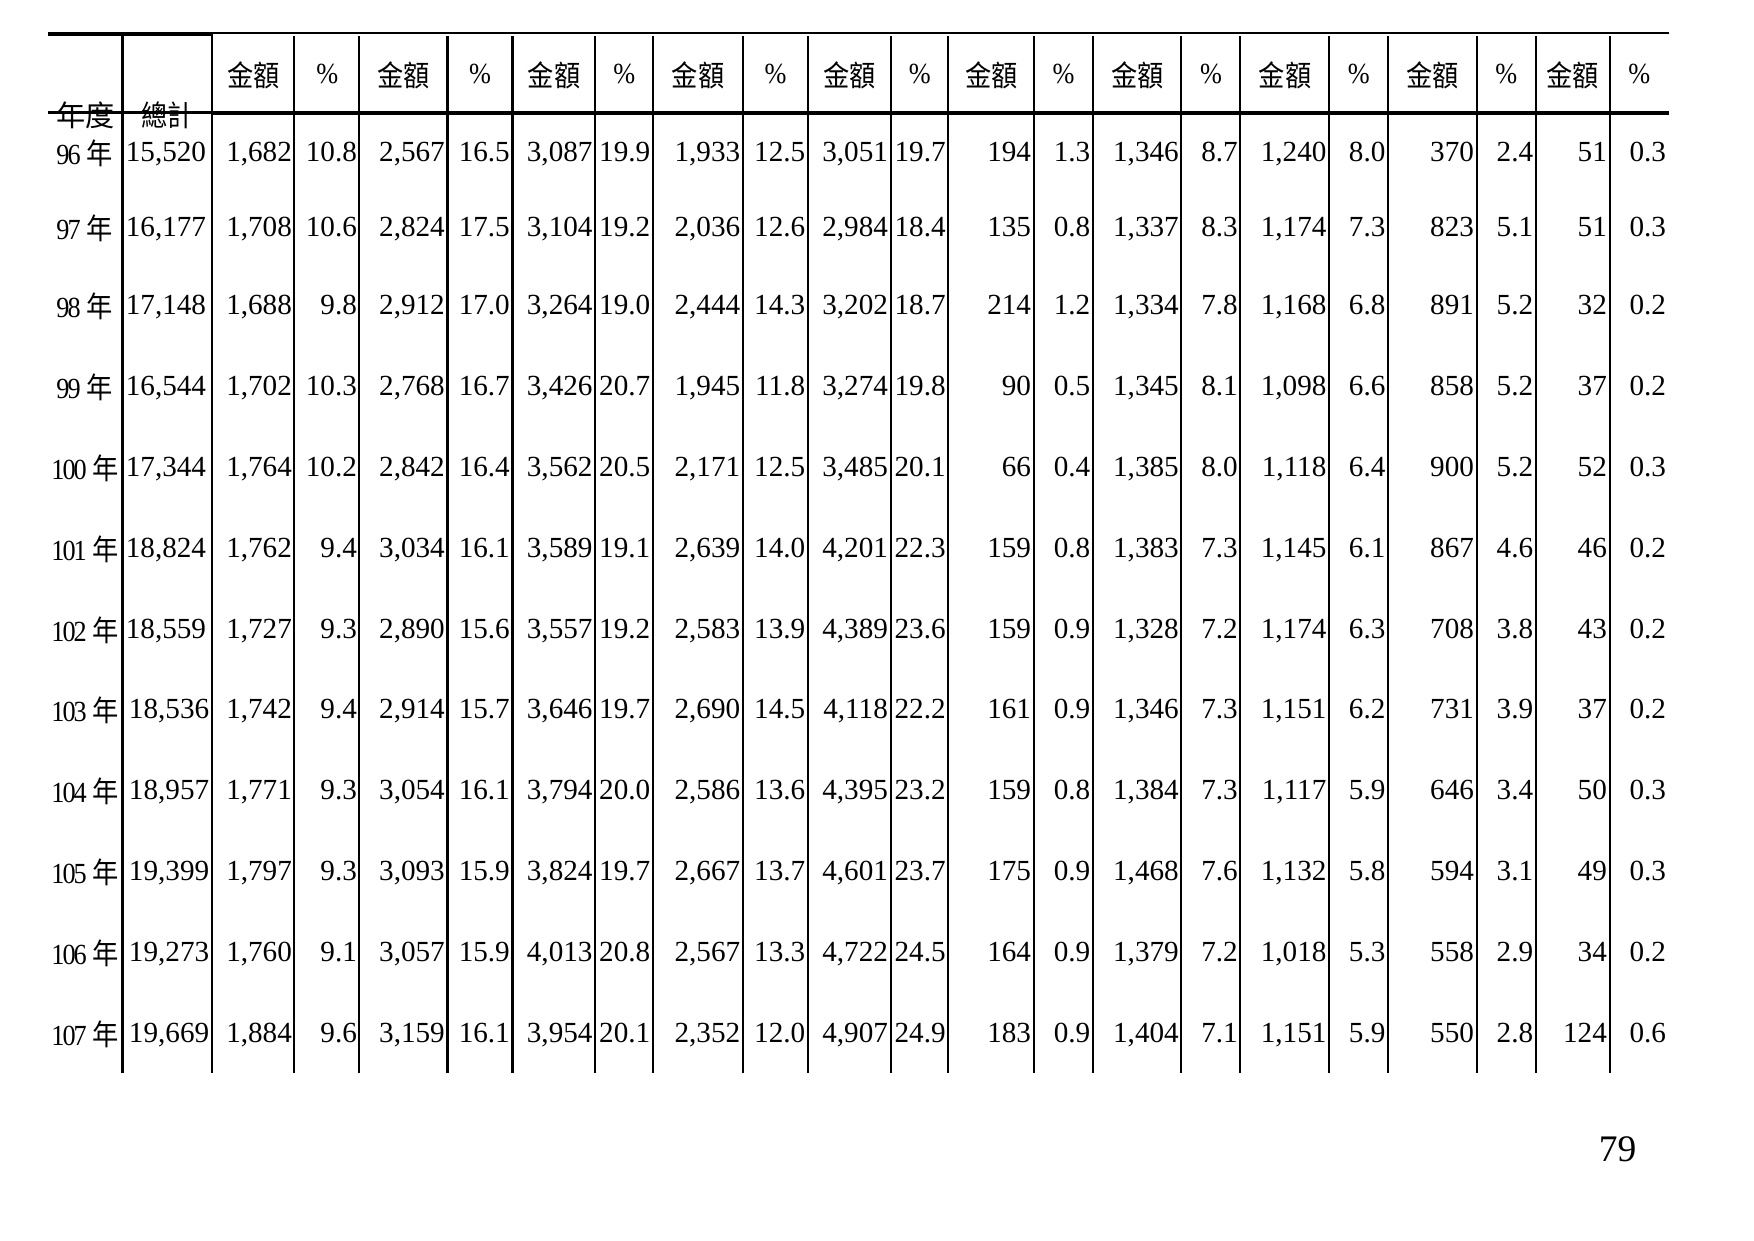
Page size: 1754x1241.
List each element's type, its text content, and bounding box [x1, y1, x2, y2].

table_cell 金額 [653, 34, 743, 111]
table_cell 37 [1537, 345, 1609, 426]
table_cell 1,328 [1094, 588, 1180, 669]
table_cell 6.8 [1330, 265, 1387, 345]
table_cell 1,334 [1094, 265, 1180, 345]
table_cell 3.8 [1478, 588, 1535, 669]
table_cell 10.3 [295, 345, 358, 426]
table_cell 18,824 [124, 507, 211, 588]
table_cell 1,945 [654, 345, 742, 426]
table_cell 22.3 [892, 507, 947, 588]
table_cell 5.1 [1478, 190, 1535, 264]
table_cell 3,954 [514, 992, 594, 1073]
table_cell 3,087 [514, 115, 594, 189]
table_cell 0.3 [1611, 115, 1668, 189]
table_cell 1,760 [213, 911, 293, 992]
table_cell 4,601 [809, 830, 890, 911]
table_cell 2,984 [809, 190, 890, 264]
table_cell % [1329, 34, 1388, 111]
table_cell 20.1 [892, 426, 947, 507]
table_cell 0.2 [1611, 911, 1668, 992]
table_cell 2,667 [654, 830, 742, 911]
table_cell 3,093 [360, 830, 446, 911]
table_cell 1,682 [213, 115, 293, 189]
table_cell 12.0 [744, 992, 807, 1073]
table_cell 19,669 [124, 992, 211, 1073]
table_cell 8.7 [1182, 115, 1239, 189]
table_cell 1,346 [1094, 115, 1180, 189]
table_cell 1,385 [1094, 426, 1180, 507]
table_cell 13.6 [744, 750, 807, 830]
table_cell 51 [1537, 115, 1609, 189]
table_cell 1,145 [1241, 507, 1328, 588]
table_cell 43 [1537, 588, 1609, 669]
table_cell 7.3 [1182, 507, 1239, 588]
table_cell 0.4 [1035, 426, 1092, 507]
table_cell 7.2 [1182, 588, 1239, 669]
table_cell 9.1 [295, 911, 358, 992]
table_cell 19,273 [124, 911, 211, 992]
table_cell 15.9 [449, 911, 511, 992]
table_cell % [1034, 34, 1093, 111]
table_cell 17.0 [449, 265, 511, 345]
table_cell 9.8 [295, 265, 358, 345]
table_cell 10.8 [295, 115, 358, 189]
table_cell 159 [949, 750, 1033, 830]
table_cell 3,104 [514, 190, 594, 264]
table_cell 1.2 [1035, 265, 1092, 345]
table_cell 0.2 [1611, 588, 1668, 669]
table_cell 金額 [359, 34, 447, 111]
table_cell 0.6 [1611, 992, 1668, 1073]
table_cell 5.2 [1478, 426, 1535, 507]
table_cell 9.6 [295, 992, 358, 1073]
table_cell 16.1 [449, 750, 511, 830]
table_cell 0.9 [1035, 588, 1092, 669]
table_cell 2.8 [1478, 992, 1535, 1073]
table_cell 107年 [48, 992, 121, 1073]
table_cell 19.2 [596, 588, 652, 669]
table_cell 594 [1389, 830, 1476, 911]
table_cell 1,018 [1241, 911, 1328, 992]
table_cell 15,520 [124, 114, 211, 189]
table_cell 1,337 [1094, 190, 1180, 264]
table_cell 24.5 [892, 911, 947, 992]
table_cell 558 [1389, 911, 1476, 992]
table_cell 18.4 [892, 190, 947, 264]
table_cell 1,379 [1094, 911, 1180, 992]
table_cell 101年 [48, 507, 121, 588]
table_cell 17,148 [124, 265, 211, 345]
table_cell 2.4 [1478, 115, 1535, 189]
table_cell 1,702 [213, 345, 293, 426]
table_cell 1,708 [213, 190, 293, 264]
table_cell 17.5 [449, 190, 511, 264]
table_cell 8.3 [1182, 190, 1239, 264]
table_cell 4,389 [809, 588, 890, 669]
table_cell 50 [1537, 750, 1609, 830]
table_cell 16,177 [124, 190, 211, 264]
table_cell 6.2 [1330, 669, 1387, 749]
table_cell 17,344 [124, 426, 211, 507]
table_cell 1,764 [213, 426, 293, 507]
table_cell 1,132 [1241, 830, 1328, 911]
table_cell % [294, 34, 359, 111]
table_cell 金額 [1536, 34, 1609, 111]
table_cell 49 [1537, 830, 1609, 911]
table_cell 13.9 [744, 588, 807, 669]
table_cell 708 [1389, 588, 1476, 669]
table_cell 4,722 [809, 911, 890, 992]
table_cell 9.3 [295, 830, 358, 911]
table_cell 867 [1389, 507, 1476, 588]
table_cell 1,118 [1241, 426, 1328, 507]
table_cell 3,051 [809, 115, 890, 189]
table_cell 19.7 [596, 830, 652, 911]
table_cell 4.6 [1478, 507, 1535, 588]
table_cell 183 [949, 992, 1033, 1073]
table_cell 19.8 [892, 345, 947, 426]
table_cell % [595, 34, 653, 111]
table_cell 51 [1537, 190, 1609, 264]
table_cell 52 [1537, 426, 1609, 507]
table_cell 0.9 [1035, 669, 1092, 749]
table_cell 3,054 [360, 750, 446, 830]
table_cell % [1477, 34, 1536, 111]
table_cell 15.6 [449, 588, 511, 669]
table_cell 0.9 [1035, 911, 1092, 992]
table_cell 10.2 [295, 426, 358, 507]
table_cell 2,567 [360, 115, 446, 189]
table_cell 135 [949, 190, 1033, 264]
table_cell 1,117 [1241, 750, 1328, 830]
table_cell 9.4 [295, 507, 358, 588]
table_cell 90 [949, 345, 1033, 426]
table_cell 14.0 [744, 507, 807, 588]
table_cell 646 [1389, 750, 1476, 830]
table_cell 16.4 [449, 426, 511, 507]
table_cell 2,914 [360, 669, 446, 749]
table_cell 105年 [48, 830, 121, 911]
table_cell 3,589 [514, 507, 594, 588]
table_cell 194 [949, 115, 1033, 189]
table_cell 1,884 [213, 992, 293, 1073]
table_cell 2,444 [654, 265, 742, 345]
table_cell 16,544 [124, 345, 211, 426]
table_cell 97年 [48, 190, 121, 264]
table_cell 19.0 [596, 265, 652, 345]
table_cell 4,013 [514, 911, 594, 992]
table_cell 37 [1537, 669, 1609, 749]
table_cell 6.6 [1330, 345, 1387, 426]
table_cell 3,202 [809, 265, 890, 345]
table_cell 7.3 [1182, 750, 1239, 830]
table_cell 1,345 [1094, 345, 1180, 426]
table_cell 8.0 [1182, 426, 1239, 507]
table_cell 0.9 [1035, 992, 1092, 1073]
table_cell 19.1 [596, 507, 652, 588]
table_cell 214 [949, 265, 1033, 345]
table_cell 1,771 [213, 750, 293, 830]
table_cell 32 [1537, 265, 1609, 345]
table_cell 19.9 [596, 115, 652, 189]
table_cell 10.6 [295, 190, 358, 264]
table_cell 98年 [48, 265, 121, 345]
table_cell 4,118 [809, 669, 890, 749]
table_cell 2,912 [360, 265, 446, 345]
table_cell 18,536 [124, 669, 211, 749]
table_cell 2,639 [654, 507, 742, 588]
table_cell 3,159 [360, 992, 446, 1073]
table_cell 159 [949, 507, 1033, 588]
table_cell 1,174 [1241, 190, 1328, 264]
table_cell 0.3 [1611, 190, 1668, 264]
table_cell 18,559 [124, 588, 211, 669]
table_cell 22.2 [892, 669, 947, 749]
table_cell 3.1 [1478, 830, 1535, 911]
table_cell 161 [949, 669, 1033, 749]
table_cell 3.4 [1478, 750, 1535, 830]
table_cell 7.3 [1330, 190, 1387, 264]
table_cell 0.2 [1611, 345, 1668, 426]
table_cell 6.1 [1330, 507, 1387, 588]
table_cell 3,794 [514, 750, 594, 830]
table_header 總計 [124, 36, 211, 111]
table_cell 0.2 [1611, 507, 1668, 588]
table_cell 1,727 [213, 588, 293, 669]
table_cell 金額 [808, 34, 891, 111]
table_cell % [743, 34, 808, 111]
table_cell 1,151 [1241, 669, 1328, 749]
table_cell 1,797 [213, 830, 293, 911]
table_cell 1,384 [1094, 750, 1180, 830]
table_cell 8.1 [1182, 345, 1239, 426]
table_cell 1.3 [1035, 115, 1092, 189]
table_cell 1,240 [1241, 115, 1328, 189]
table_cell 8.0 [1330, 115, 1387, 189]
table_cell 3.9 [1478, 669, 1535, 749]
table_cell 19.2 [596, 190, 652, 264]
table_cell 0.8 [1035, 507, 1092, 588]
table_cell 2,842 [360, 426, 446, 507]
table_cell 15.7 [449, 669, 511, 749]
table_cell 3,562 [514, 426, 594, 507]
table_cell 19.7 [892, 115, 947, 189]
table_cell 106年 [48, 911, 121, 992]
table_cell 9.4 [295, 669, 358, 749]
table_cell 46 [1537, 507, 1609, 588]
table_cell 159 [949, 588, 1033, 669]
table_cell 3,264 [514, 265, 594, 345]
table_cell 66 [949, 426, 1033, 507]
table_cell 1,383 [1094, 507, 1180, 588]
table_cell 14.5 [744, 669, 807, 749]
table_cell 5.3 [1330, 911, 1387, 992]
table_cell 0.5 [1035, 345, 1092, 426]
table_cell 2,768 [360, 345, 446, 426]
table_cell 891 [1389, 265, 1476, 345]
table_cell 16.5 [449, 115, 511, 189]
table_cell 2,586 [654, 750, 742, 830]
table_cell 20.0 [596, 750, 652, 830]
table_cell 3,557 [514, 588, 594, 669]
table_cell 金額 [1240, 34, 1329, 111]
table_cell 5.2 [1478, 345, 1535, 426]
table_cell 7.1 [1182, 992, 1239, 1073]
table_cell % [1610, 34, 1668, 111]
table_cell 13.7 [744, 830, 807, 911]
table_cell 18,957 [124, 750, 211, 830]
table_cell 金額 [948, 34, 1034, 111]
table_cell 2,036 [654, 190, 742, 264]
table_cell % [891, 34, 948, 111]
table_cell 0.8 [1035, 190, 1092, 264]
table_cell 1,168 [1241, 265, 1328, 345]
table_cell 23.7 [892, 830, 947, 911]
table_cell % [448, 34, 512, 111]
table_cell 3,426 [514, 345, 594, 426]
table_cell 16.7 [449, 345, 511, 426]
table_cell 823 [1389, 190, 1476, 264]
table_cell 20.1 [596, 992, 652, 1073]
table_cell 15.9 [449, 830, 511, 911]
table_cell 2,824 [360, 190, 446, 264]
table_cell 9.3 [295, 750, 358, 830]
table_cell 13.3 [744, 911, 807, 992]
table_cell 4,907 [809, 992, 890, 1073]
table_cell 金額 [513, 34, 595, 111]
table_cell 1,762 [213, 507, 293, 588]
table_cell 0.2 [1611, 265, 1668, 345]
table_header 年度 [48, 36, 121, 111]
table_cell 金額 [1093, 34, 1181, 111]
table_cell 14.3 [744, 265, 807, 345]
table_cell 5.2 [1478, 265, 1535, 345]
table_cell 18.7 [892, 265, 947, 345]
table_cell 1,933 [654, 115, 742, 189]
table_cell 3,274 [809, 345, 890, 426]
table_cell 0.3 [1611, 830, 1668, 911]
table_cell 100年 [48, 426, 121, 507]
table_cell 2,583 [654, 588, 742, 669]
table_cell 4,201 [809, 507, 890, 588]
table_cell 12.5 [744, 115, 807, 189]
table_cell 20.7 [596, 345, 652, 426]
table_cell 金額 [213, 34, 294, 111]
table_cell 550 [1389, 992, 1476, 1073]
table_cell 0.3 [1611, 750, 1668, 830]
table_cell 9.3 [295, 588, 358, 669]
table_cell 370 [1389, 115, 1476, 189]
table_cell 0.3 [1611, 426, 1668, 507]
table_cell 124 [1537, 992, 1609, 1073]
table_cell 1,688 [213, 265, 293, 345]
table_cell 0.9 [1035, 830, 1092, 911]
table_cell 99年 [48, 345, 121, 426]
table_cell 12.6 [744, 190, 807, 264]
table_cell 1,742 [213, 669, 293, 749]
table_cell 900 [1389, 426, 1476, 507]
table_cell 11.8 [744, 345, 807, 426]
table_cell 1,174 [1241, 588, 1328, 669]
table_cell 2,690 [654, 669, 742, 749]
table_cell 金額 [1388, 34, 1477, 111]
table_cell 103年 [48, 669, 121, 749]
table_cell 7.3 [1182, 669, 1239, 749]
table_cell 104年 [48, 750, 121, 830]
table_cell 3,646 [514, 669, 594, 749]
table_cell 2,890 [360, 588, 446, 669]
table_cell 16.1 [449, 507, 511, 588]
table_cell 19.7 [596, 669, 652, 749]
table_cell 1,151 [1241, 992, 1328, 1073]
table_cell 1,098 [1241, 345, 1328, 426]
table_cell 3,485 [809, 426, 890, 507]
table_cell 0.2 [1611, 669, 1668, 749]
table_cell 1,404 [1094, 992, 1180, 1073]
table_cell 164 [949, 911, 1033, 992]
table_cell 5.9 [1330, 992, 1387, 1073]
table_cell 6.3 [1330, 588, 1387, 669]
table_cell % [1181, 34, 1240, 111]
table_cell 7.6 [1182, 830, 1239, 911]
table_cell 2.9 [1478, 911, 1535, 992]
table_cell 3,057 [360, 911, 446, 992]
table_cell 3,824 [514, 830, 594, 911]
table_cell 175 [949, 830, 1033, 911]
table_cell 34 [1537, 911, 1609, 992]
table_cell 2,352 [654, 992, 742, 1073]
table_cell 20.5 [596, 426, 652, 507]
table_cell 2,567 [654, 911, 742, 992]
table_cell 23.2 [892, 750, 947, 830]
table_cell 1,346 [1094, 669, 1180, 749]
table_cell 7.2 [1182, 911, 1239, 992]
table_cell 731 [1389, 669, 1476, 749]
table_cell 20.8 [596, 911, 652, 992]
table_cell 5.8 [1330, 830, 1387, 911]
table_cell 12.5 [744, 426, 807, 507]
table_cell 6.4 [1330, 426, 1387, 507]
table_cell 2,171 [654, 426, 742, 507]
table_cell 7.8 [1182, 265, 1239, 345]
table_cell 5.9 [1330, 750, 1387, 830]
table_cell 858 [1389, 345, 1476, 426]
table_cell 4,395 [809, 750, 890, 830]
table_cell 19,399 [124, 830, 211, 911]
table_cell 3,034 [360, 507, 446, 588]
table_cell 102年 [48, 588, 121, 669]
table_cell 96年 [48, 114, 121, 189]
table_cell 24.9 [892, 992, 947, 1073]
table_cell 0.8 [1035, 750, 1092, 830]
table_cell 23.6 [892, 588, 947, 669]
table_cell 16.1 [449, 992, 511, 1073]
table_cell 1,468 [1094, 830, 1180, 911]
